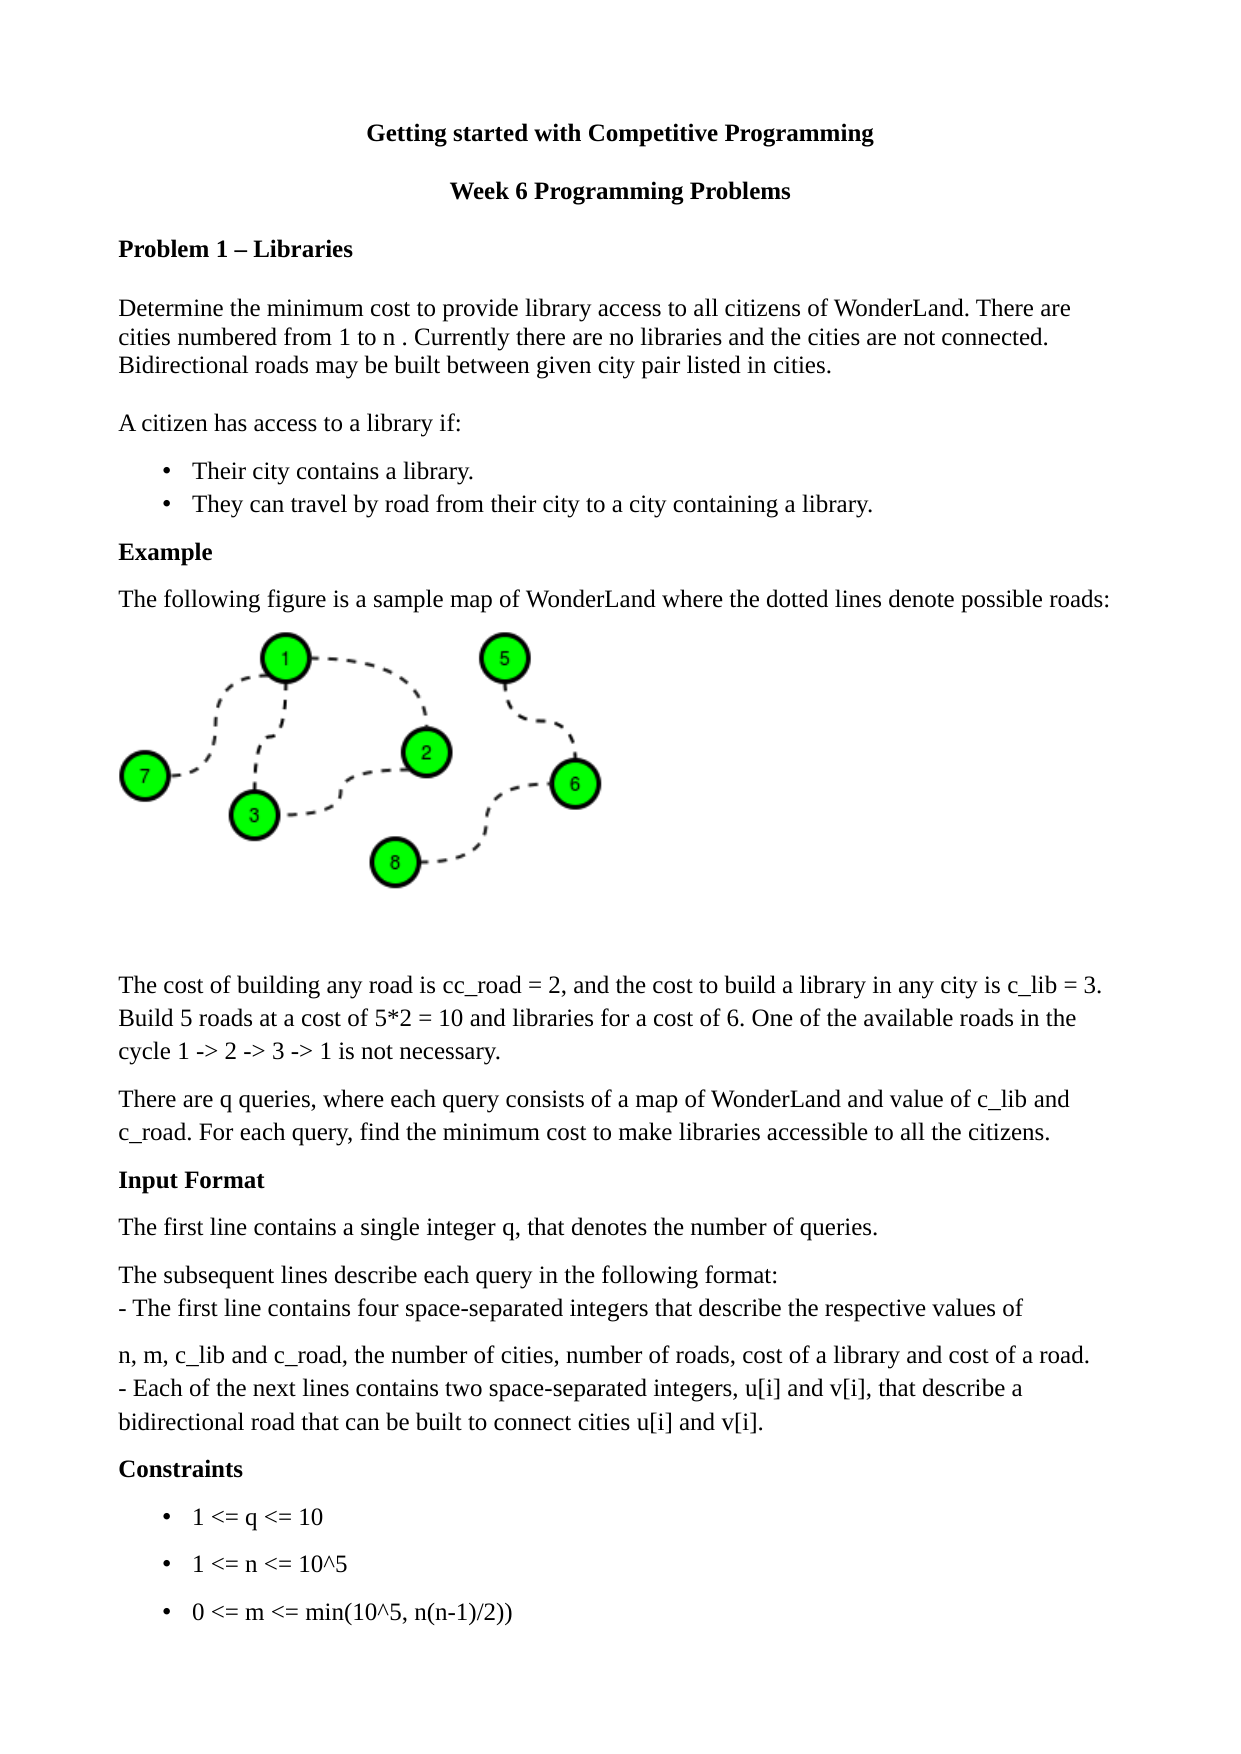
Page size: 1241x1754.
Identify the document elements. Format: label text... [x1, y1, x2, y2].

text Determine the minimum cost to provide library access to all citizens of WonderLand. There are cities numbered from 1 to n . Currently there are no libraries and the cities are not connected. Bidirectional roads may be built between given city pair listed in cities. [118, 293, 1122, 379]
text Problem 1 – Libraries [118, 234, 1122, 263]
list 1 <= q <= 10 [162, 1502, 1122, 1531]
list 1 <= n <= 10^5 [162, 1549, 1122, 1578]
picture [118, 632, 603, 890]
text Example [118, 537, 1122, 566]
text Getting started with Competitive Programming [118, 118, 1122, 147]
text The subsequent lines describe each query in the following format: - The first line contains four space-separated integers that describe the respective values of [118, 1260, 1122, 1322]
text Constraints [118, 1454, 1122, 1483]
list 0 <= m <= min(10^5, n(n-1)/2)) [162, 1597, 1122, 1626]
text A citizen has access to a library if: [118, 408, 1122, 437]
text Input Format [118, 1165, 1122, 1193]
list Their city contains a library. [162, 456, 1122, 485]
text Week 6 Programming Problems [118, 176, 1122, 205]
text The first line contains a single integer q, that denotes the number of queries. [118, 1212, 1122, 1241]
text The cost of building any road is cc_road = 2, and the cost to build a library in any city is c_lib = 3. Build 5 roads at a cost of 5*2 = 10 and libraries for a cost of 6. One of the available roads in the cycle 1 -> 2 -> 3 -> 1 is not necessary. [118, 909, 1122, 1065]
list They can travel by road from their city to a city containing a library. [162, 489, 1122, 518]
text The following figure is a sample map of WonderLand where the dotted lines denote possible roads: [118, 584, 1122, 613]
text n, m, c_lib and c_road, the number of cities, number of roads, cost of a library and cost of a road. - Each of the next lines contains two space-separated integers, u[i] and v[i], that describe a bidirectional road that can be built to connect cities u[i] and v[i]. [118, 1341, 1122, 1435]
text There are q queries, where each query consists of a map of WonderLand and value of c_lib and c_road. For each query, find the minimum cost to make libraries accessible to all the citizens. [118, 1084, 1122, 1146]
